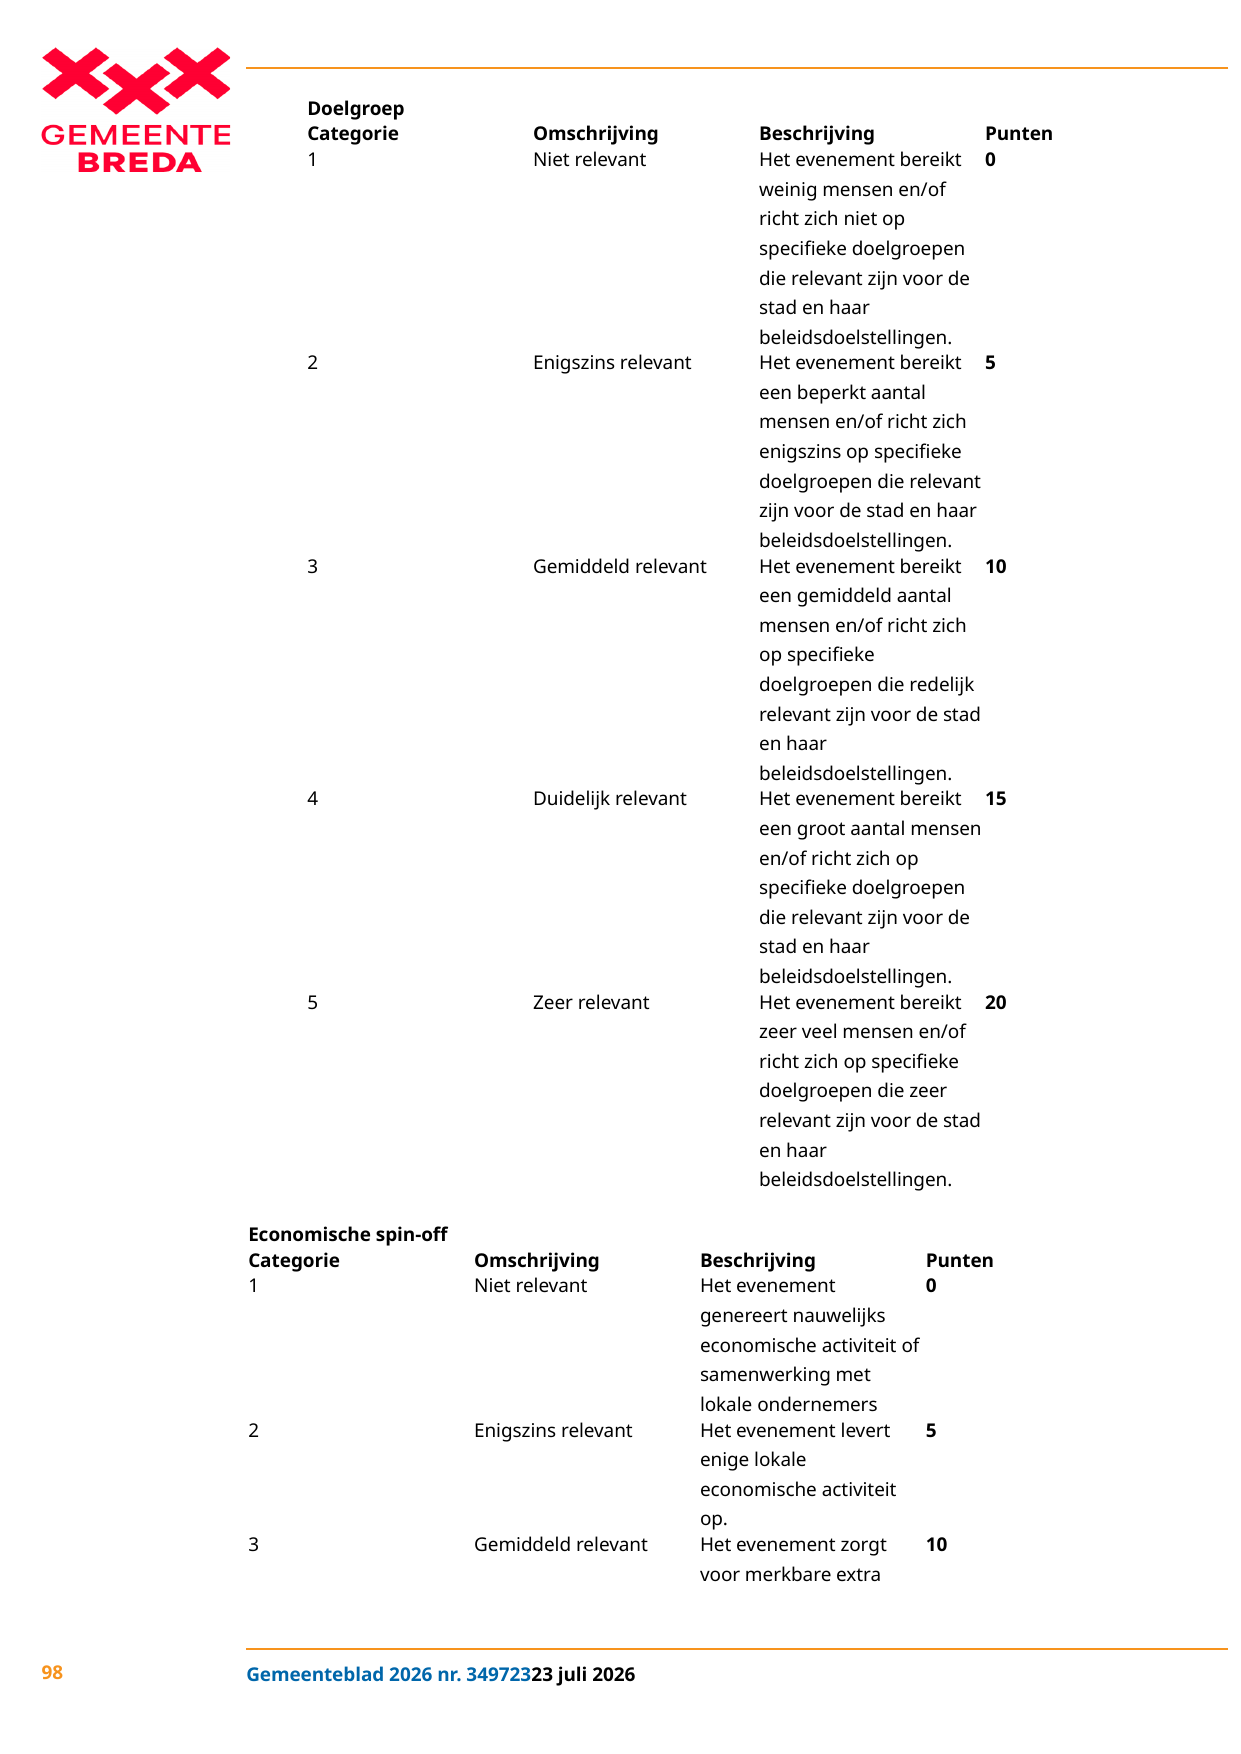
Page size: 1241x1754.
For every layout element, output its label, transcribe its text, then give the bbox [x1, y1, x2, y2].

table_cell 10 [985, 553, 1152, 786]
table_cell Omschrijving [474, 1247, 700, 1273]
table_cell 0 [926, 1273, 1152, 1417]
table_cell 10 [926, 1531, 1152, 1587]
table_cell Het evenement bereikt weinig mensen en/of richt zich niet op specifieke doelgroepen die relevant zijn voor de stad en haar beleidsdoelstellingen. [759, 146, 985, 349]
table_cell Niet relevant [533, 146, 759, 349]
table_cell Categorie [307, 121, 533, 146]
table_cell Het evenement zorgt voor merkbare extra [700, 1531, 926, 1587]
table_header [248, 95, 1152, 1192]
table_cell Het evenement levert enige lokale economische activiteit op. [700, 1417, 926, 1531]
table_cell Duidelijk relevant [533, 786, 759, 989]
table_cell 0 [985, 146, 1152, 349]
table_cell Gemiddeld relevant [533, 553, 759, 786]
table_cell 5 [985, 350, 1152, 553]
picture [41, 47, 231, 172]
table_cell Het evenement bereikt zeer veel mensen en/of richt zich op specifieke doelgroepen die zeer relevant zijn voor de stad en haar beleidsdoelstellingen. [759, 989, 985, 1192]
table_cell Enigszins relevant [474, 1417, 700, 1531]
table_cell Punten [985, 121, 1152, 146]
table_header Economische spin-off [248, 1221, 1152, 1247]
table_cell Categorie [248, 1247, 474, 1273]
table_cell Beschrijving [700, 1247, 926, 1273]
table_cell Het evenement bereikt een gemiddeld aantal mensen en/of richt zich op specifieke doelgroepen die redelijk relevant zijn voor de stad en haar beleidsdoelstellingen. [759, 553, 985, 786]
table_cell 5 [926, 1417, 1152, 1531]
table_cell 1 [248, 1273, 474, 1417]
table_cell Beschrijving [759, 121, 985, 146]
table_cell [248, 1192, 1152, 1218]
table_cell 5 [307, 989, 533, 1192]
table_cell 2 [307, 350, 533, 553]
table_cell 15 [985, 786, 1152, 989]
table_cell Het evenement genereert nauwelijks economische activiteit of samenwerking met lokale ondernemers [700, 1273, 926, 1417]
table_cell Het evenement bereikt een groot aantal mensen en/of richt zich op specifieke doelgroepen die relevant zijn voor de stad en haar beleidsdoelstellingen. [759, 786, 985, 989]
table_cell Omschrijving [533, 121, 759, 146]
table_cell 3 [307, 553, 533, 786]
table_cell Enigszins relevant [533, 350, 759, 553]
table_cell Gemiddeld relevant [474, 1531, 700, 1587]
table_cell 2 [248, 1417, 474, 1531]
table_cell Zeer relevant [533, 989, 759, 1192]
table_cell Punten [926, 1247, 1152, 1273]
table_cell 20 [985, 989, 1152, 1192]
table_cell 1 [307, 146, 533, 349]
table_cell 3 [248, 1531, 474, 1587]
table_header Doelgroep [307, 95, 1152, 121]
table_cell 4 [307, 786, 533, 989]
table_cell Het evenement bereikt een beperkt aantal mensen en/of richt zich enigszins op specifieke doelgroepen die relevant zijn voor de stad en haar beleidsdoelstellingen. [759, 350, 985, 553]
table_cell Niet relevant [474, 1273, 700, 1417]
